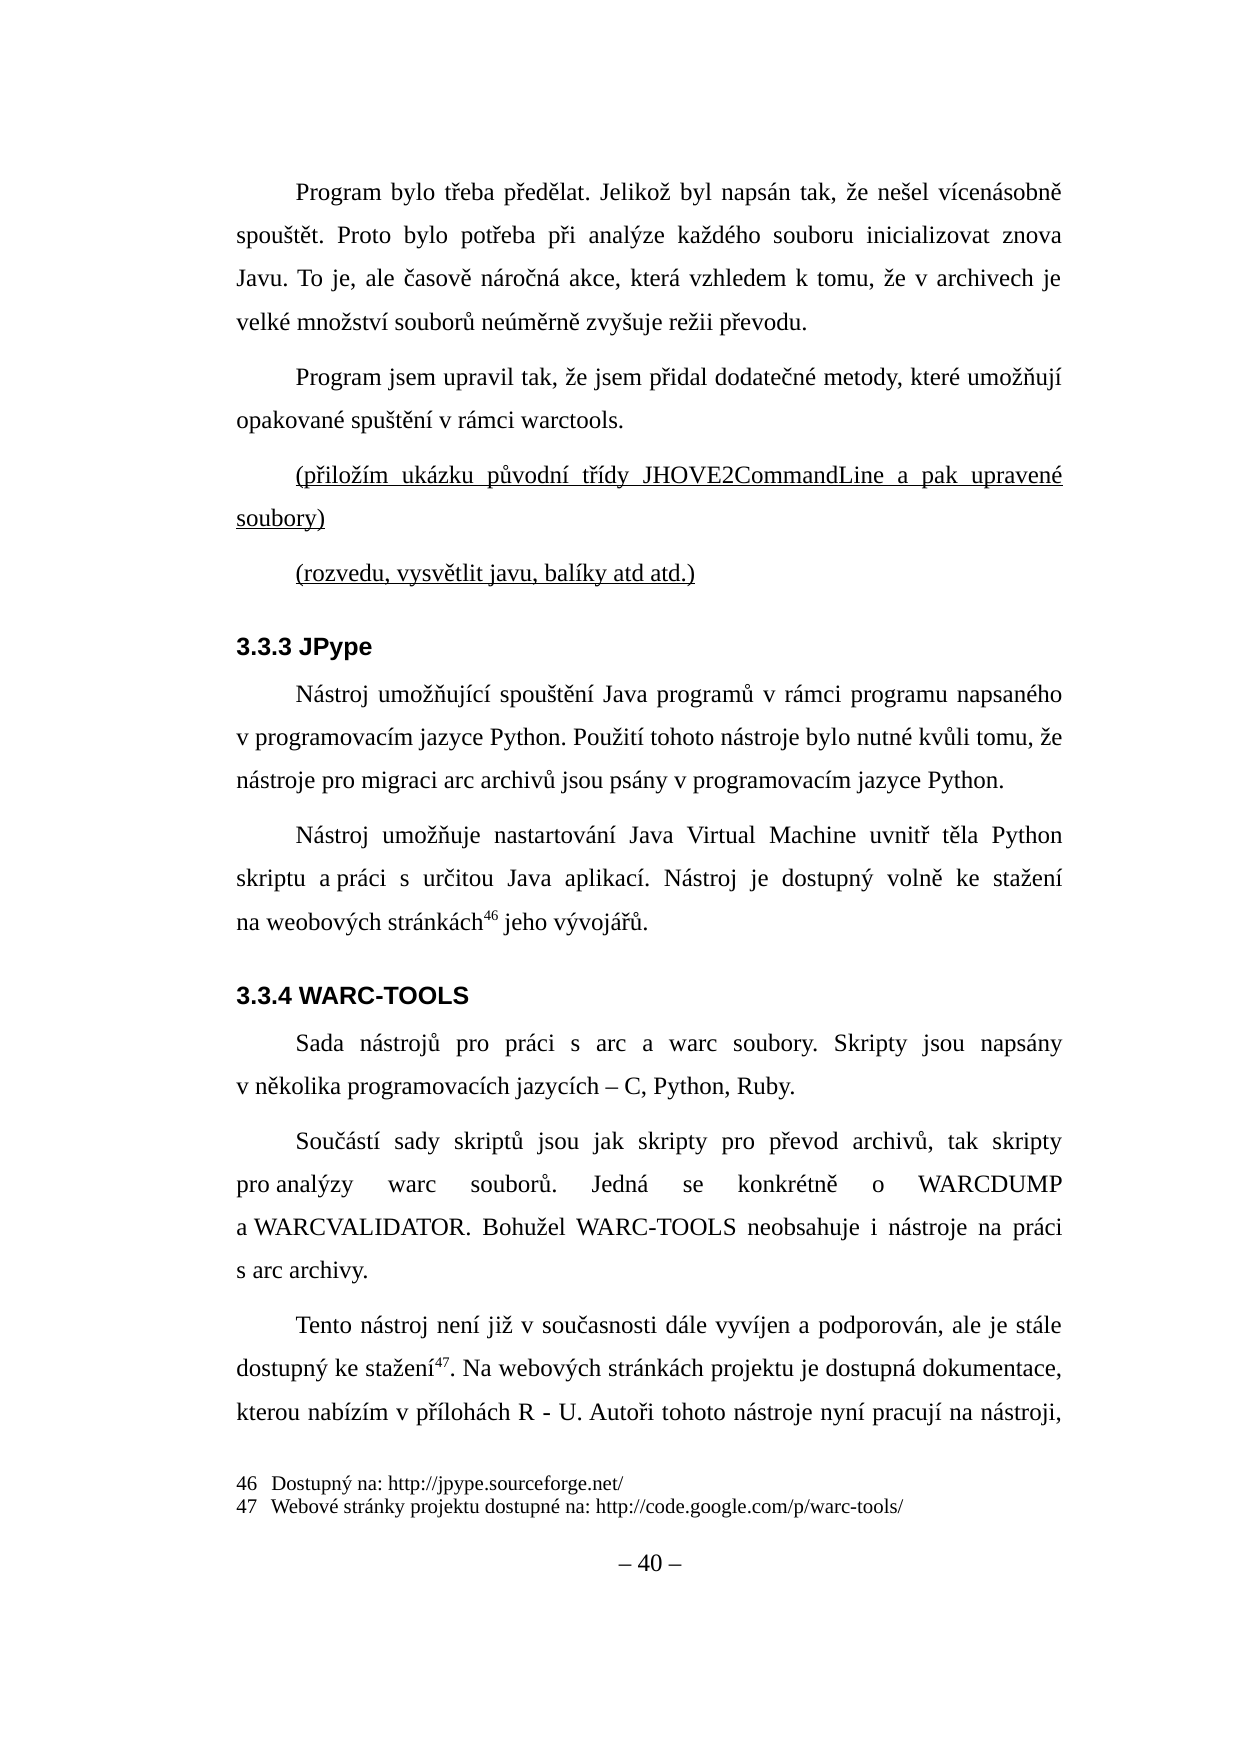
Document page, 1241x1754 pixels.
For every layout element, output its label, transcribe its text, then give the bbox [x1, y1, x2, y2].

text Sada nástrojů pro práci s arc a warc soubory. Skripty jsou napsány v několika programovacích jazycích – C, Python, Ruby. [236, 1028, 1063, 1100]
subtitle 3.3.4 WARC-TOOLS [236, 981, 1063, 1009]
text Tento nástroj není již v současnosti dále vyvíjen a podporován, ale je stále dostupný ke stažení. Na webových stránkách projektu je dostupná dokumentace, kterou nabízím v přílohách R - U. Autoři tohoto nástroje nyní pracují na nástroji, [236, 1310, 1063, 1425]
text (přiložím ukázku původní třídy JHOVE2CommandLine a pak upravené soubory) [236, 460, 1063, 532]
text (rozvedu, vysvětlit javu, balíky atd atd.) [236, 558, 1063, 587]
text Nástroj umožňuje nastartování Java Virtual Machine uvnitř těla Python skriptu a práci s určitou Java aplikací. Nástroj je dostupný volně ke stažení na weobových stránkách jeho vývojářů. [236, 820, 1063, 935]
text Dostupný na: http://jpype.sourceforge.net/ [236, 1470, 1063, 1494]
text Program bylo třeba předělat. Jelikož byl napsán tak, že nešel vícenásobně spouštět. Proto bylo potřeba při analýze každého souboru inicializovat znova Javu. To je, ale časově náročná akce, která vzhledem k tomu, že v archivech je velké množství souborů neúměrně zvyšuje režii převodu. [236, 177, 1063, 335]
text Nástroj umožňující spouštění Java programů v rámci programu napsaného v programovacím jazyce Python. Použití tohoto nástroje bylo nutné kvůli tomu, že nástroje pro migraci arc archivů jsou psány v programovacím jazyce Python. [236, 679, 1063, 794]
subtitle 3.3.3 JPype [236, 632, 1063, 661]
text Program jsem upravil tak, že jsem přidal dodatečné metody, které umožňují opakované spuštění v rámci warctools. [236, 362, 1063, 433]
text Součástí sady skriptů jsou jak skripty pro převod archivů, tak skripty pro analýzy warc souborů. Jedná se konkrétně o WARCDUMP a WARCVALIDATOR. Bohužel WARC-TOOLS neobsahuje i nástroje na práci s arc archivy. [236, 1126, 1063, 1284]
text Webové stránky projektu dostupné na: http://code.google.com/p/warc-tools/ [236, 1494, 1063, 1518]
